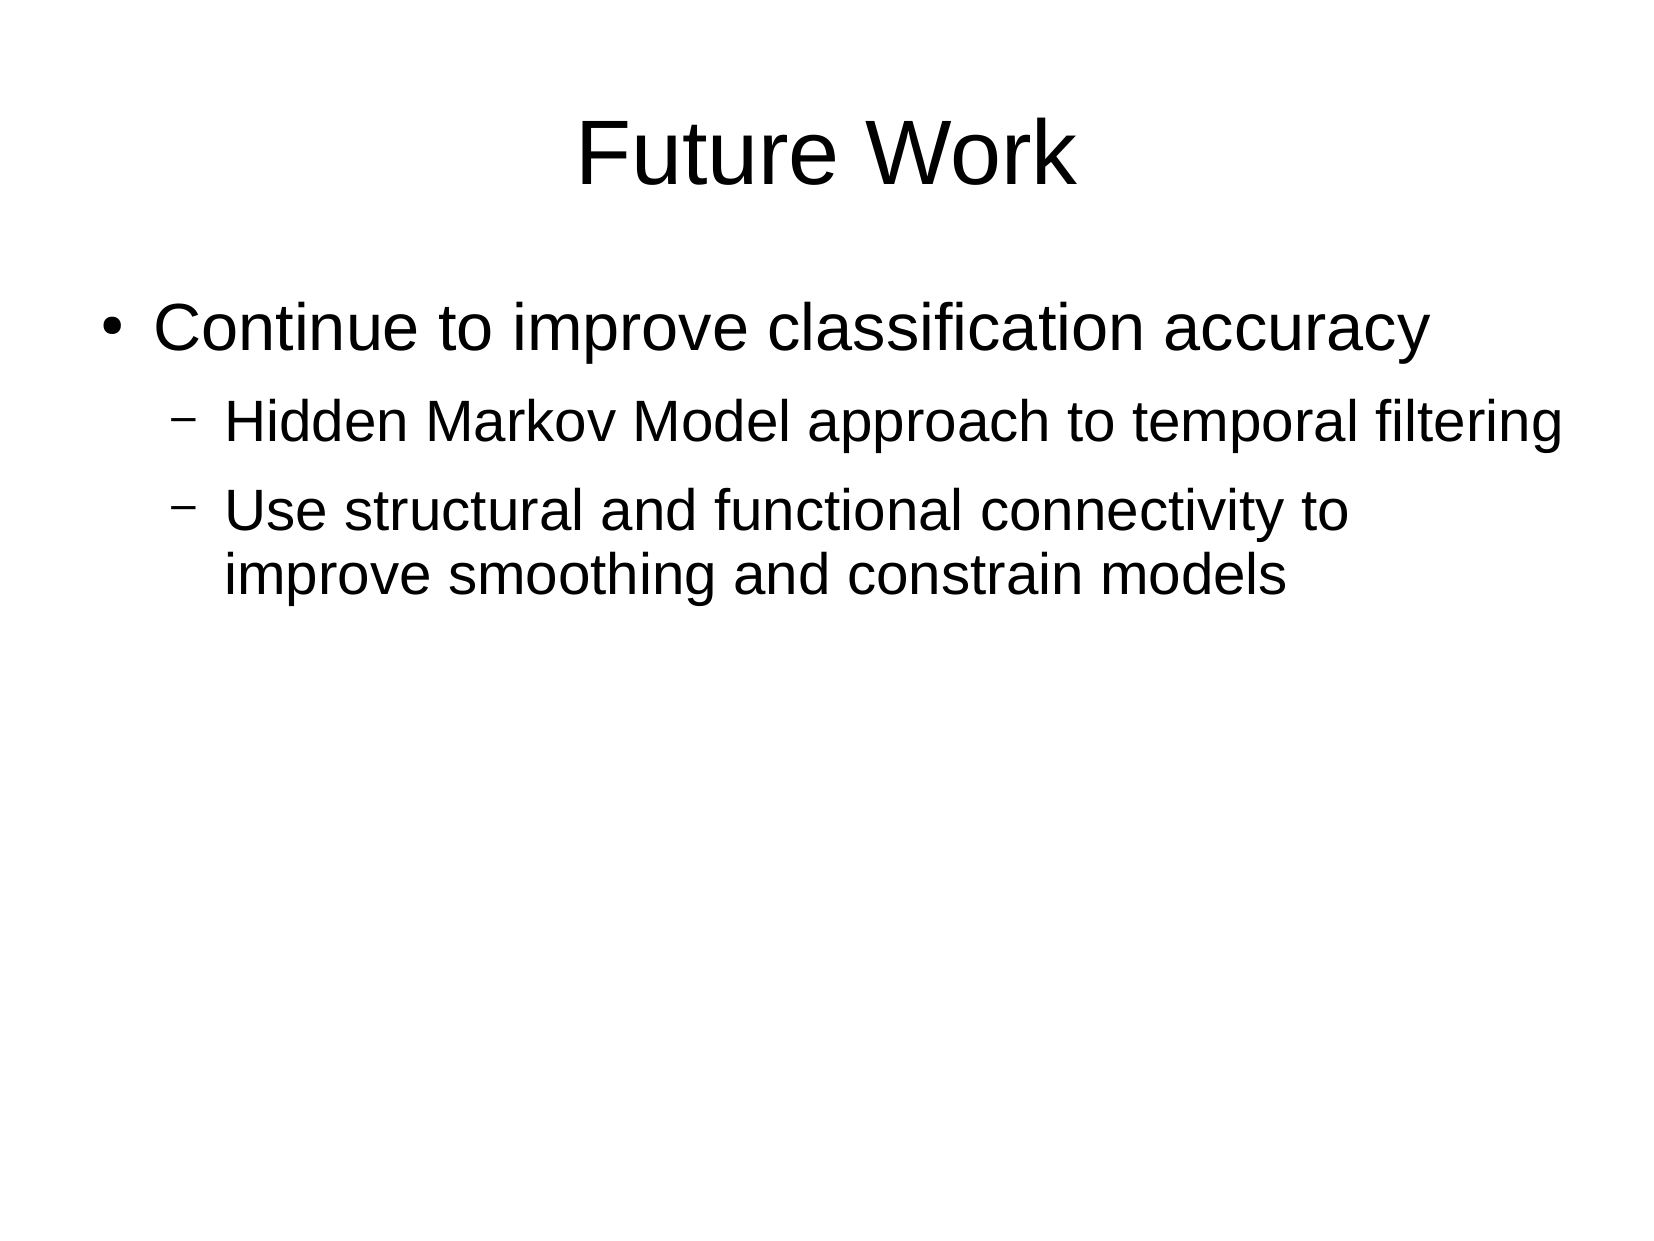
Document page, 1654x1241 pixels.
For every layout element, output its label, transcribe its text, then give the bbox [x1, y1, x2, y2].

title Future Work [82, 49, 1571, 257]
list Continue to improve classification accuracy Hidden Markov Model approach to temporal filtering Use structural and functional connectivity to improve smoothing and constrain models [82, 290, 1571, 1010]
